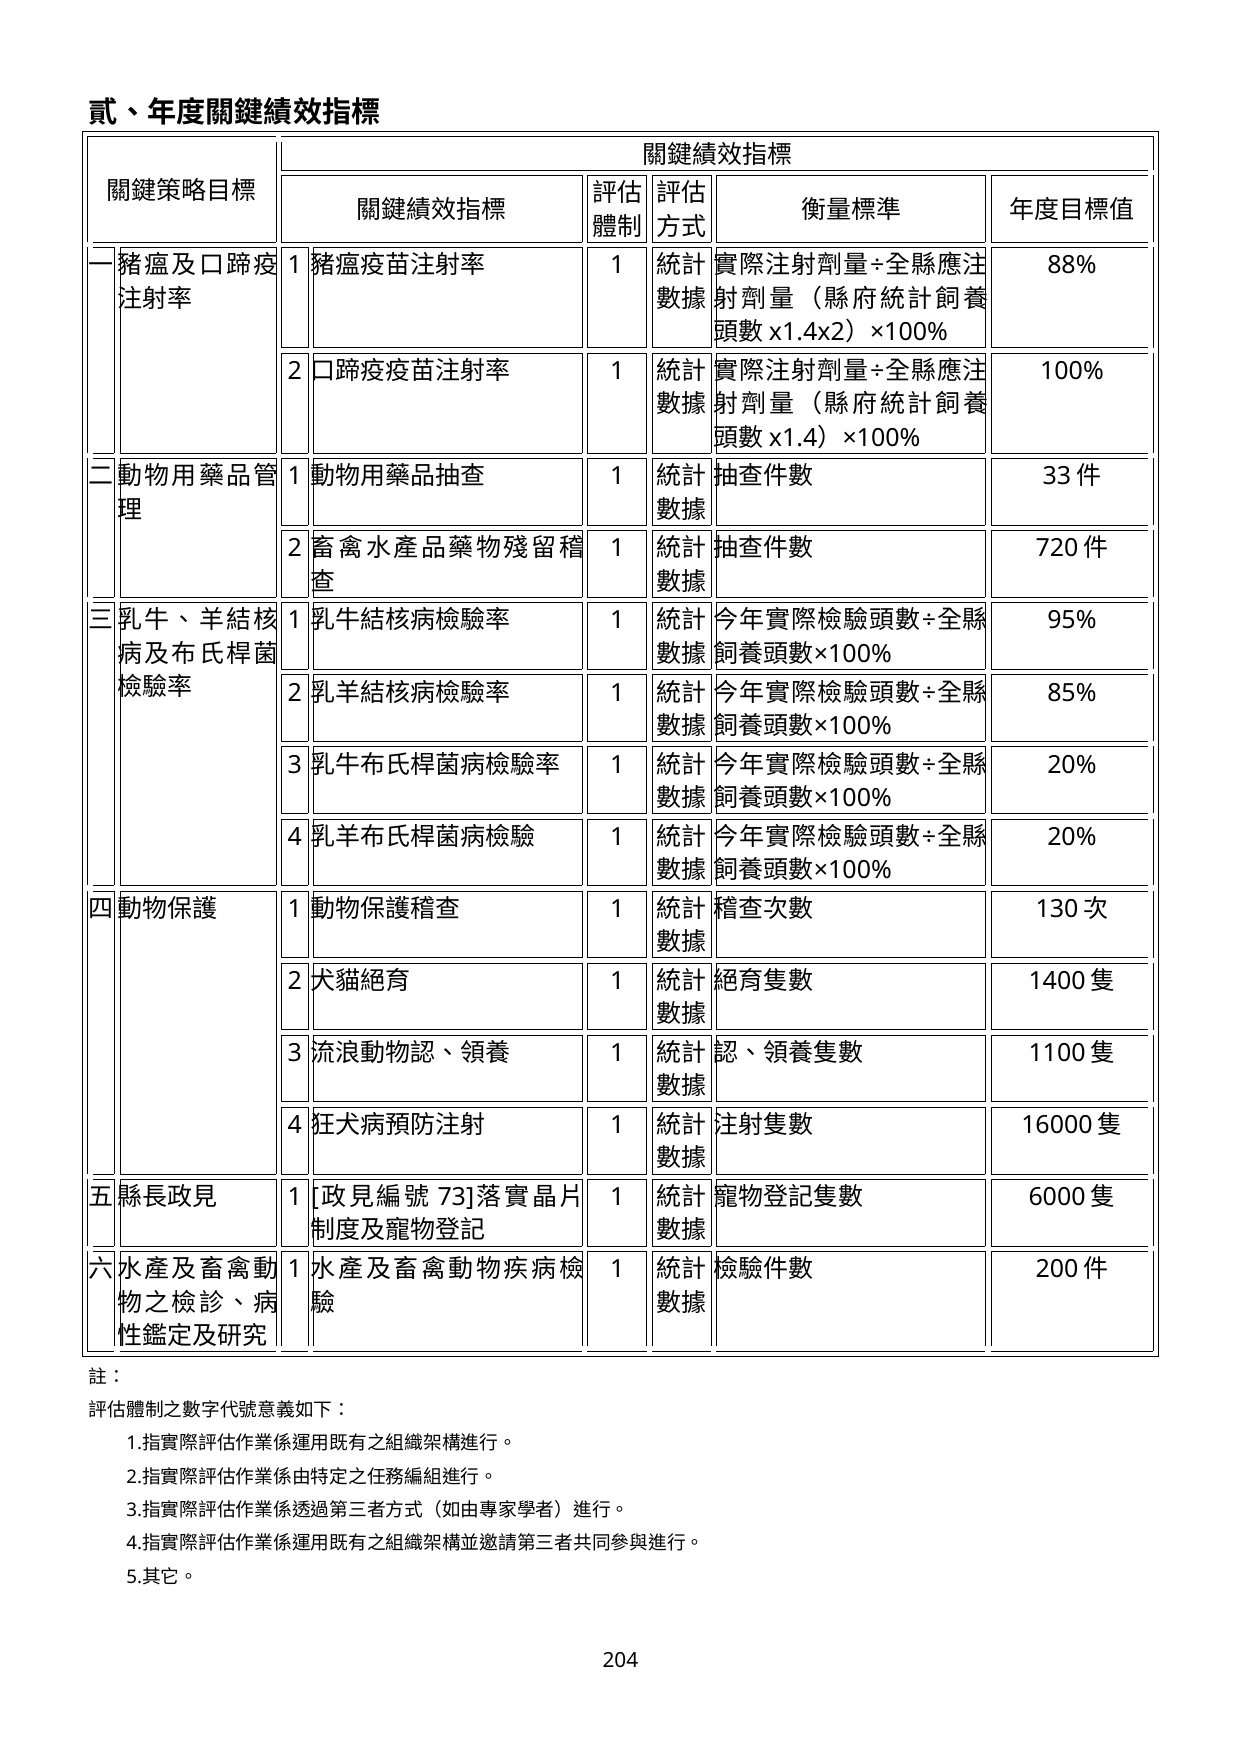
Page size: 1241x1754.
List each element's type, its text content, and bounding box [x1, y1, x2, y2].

table_cell 四 [85, 885, 117, 1173]
table_cell 100% [988, 347, 1156, 453]
table_cell 乳牛布氏桿菌病檢驗率 [311, 741, 585, 813]
table_cell 絕育隻數 [714, 957, 988, 1029]
table_cell 豬瘟疫苗注射率 [311, 242, 585, 347]
table_cell 1 [585, 525, 649, 597]
table_cell 畜禽水產品藥物殘留稽查 [311, 525, 585, 597]
table_cell 16000隻 [988, 1101, 1156, 1173]
table_cell 三 [85, 597, 117, 885]
table_cell 抽查件數 [714, 453, 988, 525]
table_cell 統計數據 [649, 957, 714, 1029]
table_cell 乳牛結核病檢驗率 [311, 597, 585, 669]
table_cell 注射隻數 [714, 1101, 988, 1173]
text 2.指實際評估作業係由特定之任務編組進行。 [89, 1456, 1152, 1490]
table_cell 乳羊結核病檢驗率 [311, 669, 585, 741]
table_cell 統計數據 [649, 453, 714, 525]
table_cell 統計數據 [649, 525, 714, 597]
table_cell 1400隻 [988, 957, 1156, 1029]
table_cell 流浪動物認、領養 [311, 1029, 585, 1101]
table_cell 20% [988, 741, 1156, 813]
table_cell 六 [85, 1246, 117, 1351]
table_cell 3 [278, 741, 311, 813]
table_cell 口蹄疫疫苗注射率 [311, 347, 585, 453]
table_cell 2 [278, 347, 311, 453]
table_cell 評估 方式 [649, 171, 714, 242]
table_cell 統計數據 [649, 347, 714, 453]
table_cell 乳牛、羊結核病及布氏桿菌檢驗率 [117, 597, 278, 885]
table_cell 犬貓絕育 [311, 957, 585, 1029]
table_cell 1 [585, 1029, 649, 1101]
table_cell 95% [988, 597, 1156, 669]
table_cell 20% [988, 813, 1156, 885]
table_header 關鍵策略目標 [85, 132, 278, 242]
table_cell 1 [585, 957, 649, 1029]
table_cell 五 [85, 1174, 117, 1246]
table_cell 1 [585, 453, 649, 525]
table_cell 寵物登記隻數 [714, 1174, 988, 1246]
text 評估體制之數字代號意義如下： [89, 1390, 1152, 1423]
table_cell 1 [585, 813, 649, 885]
table_cell 統計數據 [649, 885, 714, 957]
table_cell 1 [585, 1174, 649, 1246]
text 3.指實際評估作業係透過第三者方式（如由專家學者）進行。 [89, 1490, 1152, 1523]
table_cell 認、領養隻數 [714, 1029, 988, 1101]
table_cell 水產及畜禽動物疾病檢驗 [311, 1246, 585, 1351]
table_cell 今年實際檢驗頭數÷全縣飼養頭數×100% [714, 741, 988, 813]
table_cell 一 [85, 242, 117, 453]
table_cell 動物用藥品抽查 [311, 453, 585, 525]
table_cell 1 [585, 242, 649, 347]
table_cell 1100隻 [988, 1029, 1156, 1101]
text 4.指實際評估作業係運用既有之組織架構並邀請第三者共同參與進行。 [89, 1523, 1152, 1556]
table_cell 200件 [988, 1246, 1156, 1351]
table_cell 統計數據 [649, 813, 714, 885]
table_cell 1 [278, 597, 311, 669]
table_cell 1 [585, 1246, 649, 1351]
text 1.指實際評估作業係運用既有之組織架構進行。 [89, 1423, 1152, 1456]
table_cell 動物保護 [117, 885, 278, 1173]
table_cell 動物保護稽查 [311, 885, 585, 957]
table_cell 評估 體制 [585, 171, 649, 242]
table_cell 4 [278, 813, 311, 885]
table_cell 1 [585, 597, 649, 669]
table_cell 統計數據 [649, 1246, 714, 1351]
text 貳、年度關鍵績效指標 [89, 89, 1152, 131]
table_cell 1 [585, 741, 649, 813]
table_cell 1 [278, 1174, 311, 1246]
table_cell 3 [278, 1029, 311, 1101]
table_cell 統計數據 [649, 1029, 714, 1101]
table_cell 今年實際檢驗頭數÷全縣飼養頭數×100% [714, 813, 988, 885]
table_cell 關鍵績效指標 [278, 170, 585, 242]
table_cell 1 [278, 885, 311, 957]
table_cell 動物用藥品管理 [117, 453, 278, 597]
table_cell 6000隻 [988, 1174, 1156, 1246]
table_cell 1 [278, 1246, 311, 1351]
table_cell 33件 [988, 453, 1156, 525]
table_cell 水產及畜禽動物之檢診、病性鑑定及研究 [117, 1246, 278, 1351]
table_cell 實際注射劑量÷全縣應注射劑量（縣府統計飼養頭數x1.4）×100% [714, 347, 988, 453]
table_cell 2 [278, 957, 311, 1029]
table_cell 縣長政見 [117, 1174, 278, 1246]
table_cell 統計數據 [649, 242, 714, 347]
table_cell [政見編號73]落實晶片制度及寵物登記 [311, 1174, 585, 1246]
table_cell 乳羊布氏桿菌病檢驗 [311, 813, 585, 885]
table_cell 今年實際檢驗頭數÷全縣飼養頭數×100% [714, 597, 988, 669]
table_cell 720件 [988, 525, 1156, 597]
table_cell 2 [278, 669, 311, 741]
table_cell 檢驗件數 [714, 1246, 988, 1351]
table_cell 統計數據 [649, 1101, 714, 1173]
table_cell 稽查次數 [714, 885, 988, 957]
table_cell 衡量標準 [714, 171, 988, 242]
text 5.其它。 [89, 1556, 1152, 1590]
table_cell 4 [278, 1101, 311, 1173]
table_cell 狂犬病預防注射 [311, 1101, 585, 1173]
table_cell 統計數據 [649, 1174, 714, 1246]
table_cell 1 [585, 347, 649, 453]
table_header 關鍵績效指標 [278, 132, 1156, 170]
table_cell 實際注射劑量÷全縣應注射劑量（縣府統計飼養頭數x1.4x2）×100% [714, 242, 988, 347]
table_cell 統計數據 [649, 669, 714, 741]
table_cell 統計數據 [649, 597, 714, 669]
table_cell 1 [585, 885, 649, 957]
table_cell 今年實際檢驗頭數÷全縣飼養頭數×100% [714, 669, 988, 741]
table_cell 抽查件數 [714, 525, 988, 597]
table_cell 88% [988, 242, 1156, 347]
table_cell 統計數據 [649, 741, 714, 813]
table_cell 豬瘟及口蹄疫注射率 [117, 242, 278, 453]
table_cell 130次 [988, 885, 1156, 957]
table_cell 1 [278, 242, 311, 347]
table_cell 二 [85, 453, 117, 597]
table_cell 2 [278, 525, 311, 597]
table_cell 1 [585, 1101, 649, 1173]
table_cell 85% [988, 669, 1156, 741]
table_cell 年度目標值 [988, 170, 1156, 242]
table_cell 1 [585, 669, 649, 741]
table_cell 1 [278, 453, 311, 525]
text 註： [89, 1357, 1152, 1390]
